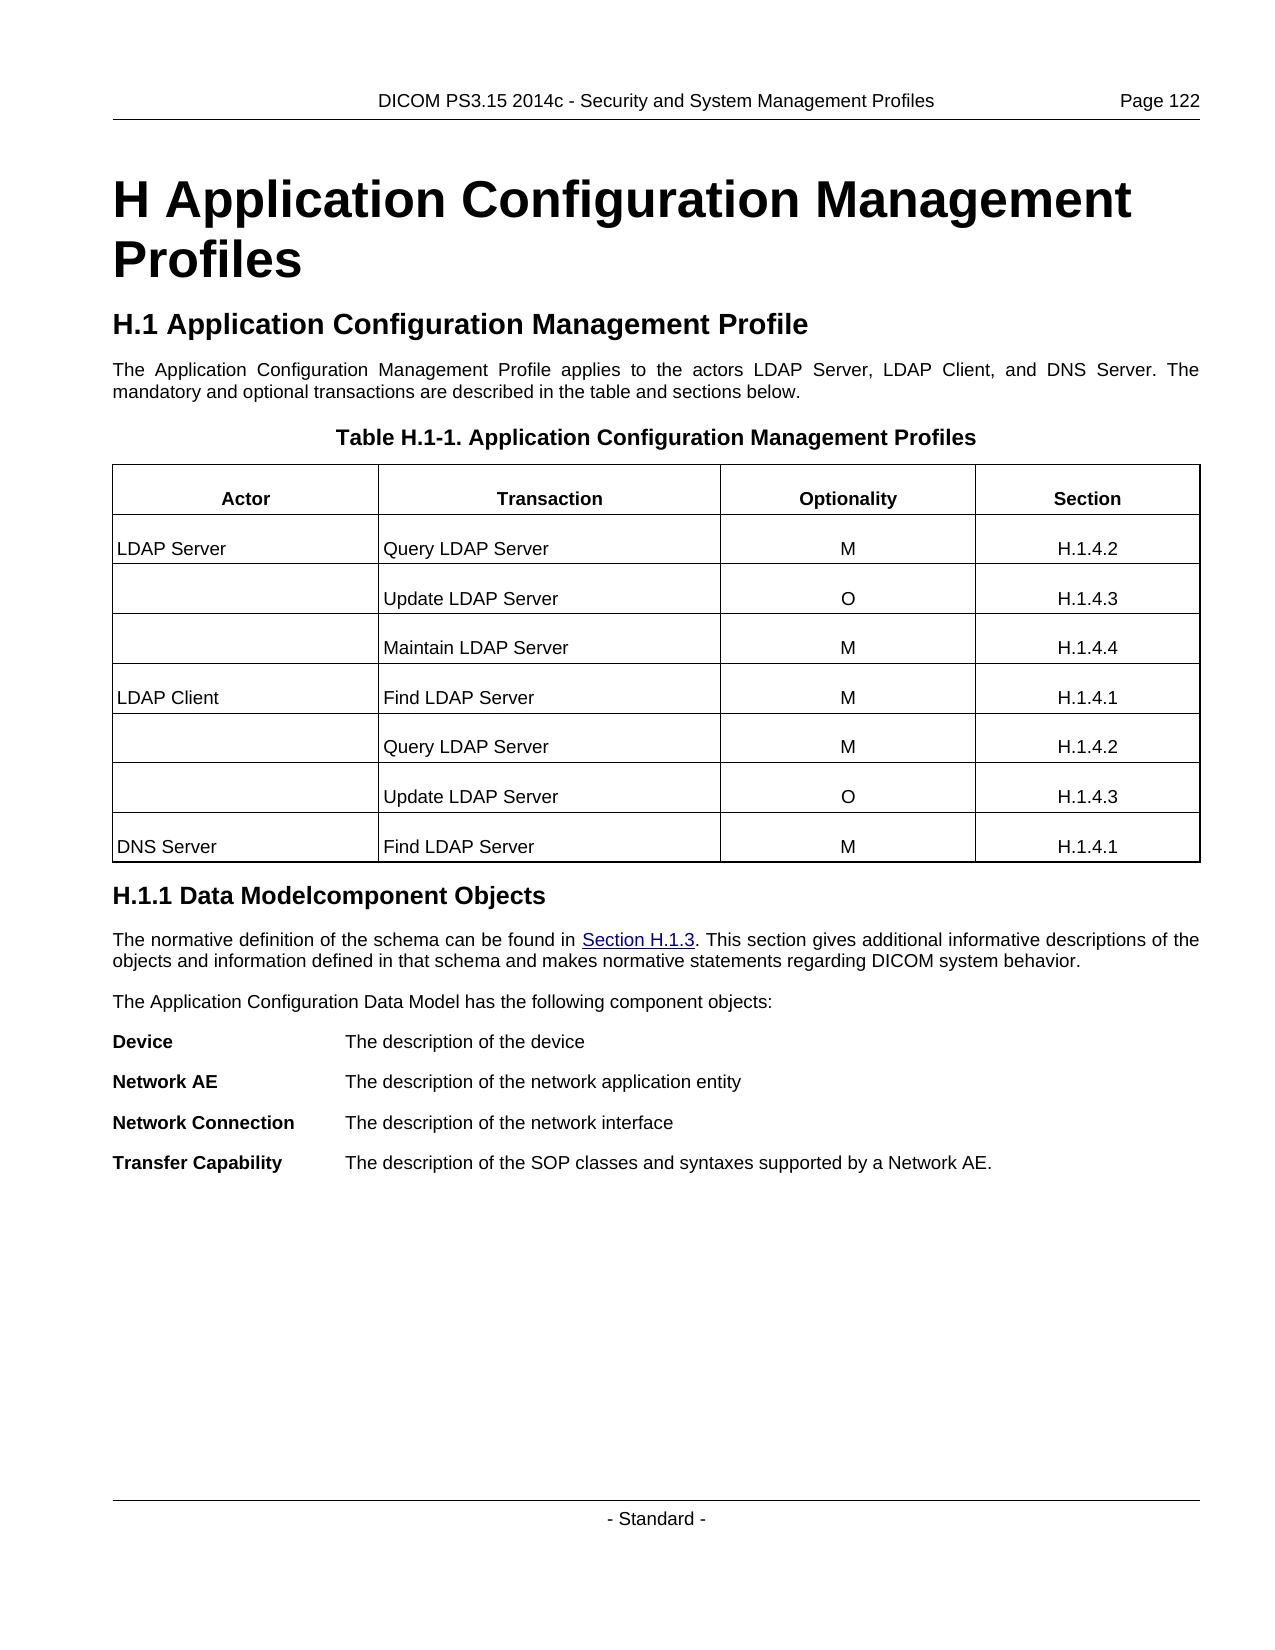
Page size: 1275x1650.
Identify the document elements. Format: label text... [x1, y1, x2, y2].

table_cell M [721, 515, 975, 563]
table_cell Update LDAP Server [379, 564, 720, 613]
table_cell LDAP Server [113, 515, 378, 563]
text The Application Configuration Management Profile applies to the actors LDAP Server, LDAP Client, and DNS Server. The mandatory and optional transactions are described in the table and sections below. [112, 359, 1200, 402]
table_header Actor [113, 465, 378, 514]
table_cell H.1.4.2 [976, 714, 1199, 762]
table_cell Find LDAP Server [379, 813, 720, 861]
table_cell O [721, 763, 975, 812]
table_header Optionality [721, 465, 975, 514]
table_cell Maintain LDAP Server [379, 614, 720, 663]
text Network AE The description of the network application entity [112, 1071, 1200, 1093]
table_cell Query LDAP Server [379, 714, 720, 762]
table_cell Query LDAP Server [379, 515, 720, 563]
table_header Section [976, 465, 1199, 514]
text H.1 Application Configuration Management Profile [112, 307, 1200, 340]
text Device The description of the device [112, 1031, 1200, 1052]
table_cell [113, 763, 378, 812]
table_cell M [721, 664, 975, 712]
text Table H.1-1. Application Configuration Management Profiles [112, 424, 1200, 450]
table_cell DNS Server [113, 813, 378, 861]
table_cell H.1.4.1 [976, 813, 1199, 861]
text Network Connection The description of the network interface [112, 1112, 1200, 1133]
text H Application Configuration Management Profiles [112, 169, 1200, 288]
table_cell [113, 614, 378, 663]
text The Application Configuration Data Model has the following component objects: [112, 991, 1200, 1012]
table_cell O [721, 564, 975, 613]
table_cell M [721, 813, 975, 861]
table_cell M [721, 714, 975, 762]
table_cell H.1.4.4 [976, 614, 1199, 663]
table_cell H.1.4.1 [976, 664, 1199, 712]
table_cell LDAP Client [113, 664, 378, 712]
text The normative definition of the schema can be found in Section H.1.3. This section gives additional informative descriptions of the objects and information defined in that schema and makes normative statements regarding DICOM system behavior. [112, 929, 1200, 972]
table_header Transaction [379, 465, 720, 514]
text H.1.1 Data Modelcomponent Objects [112, 881, 1200, 910]
table_cell H.1.4.3 [976, 564, 1199, 613]
table_cell Find LDAP Server [379, 664, 720, 712]
table_cell H.1.4.3 [976, 763, 1199, 812]
text Transfer Capability The description of the SOP classes and syntaxes supported by a Network AE. [112, 1152, 1200, 1173]
table_cell Update LDAP Server [379, 763, 720, 812]
table_cell [113, 564, 378, 613]
table_cell H.1.4.2 [976, 515, 1199, 563]
table_cell M [721, 614, 975, 663]
table_cell [113, 714, 378, 762]
